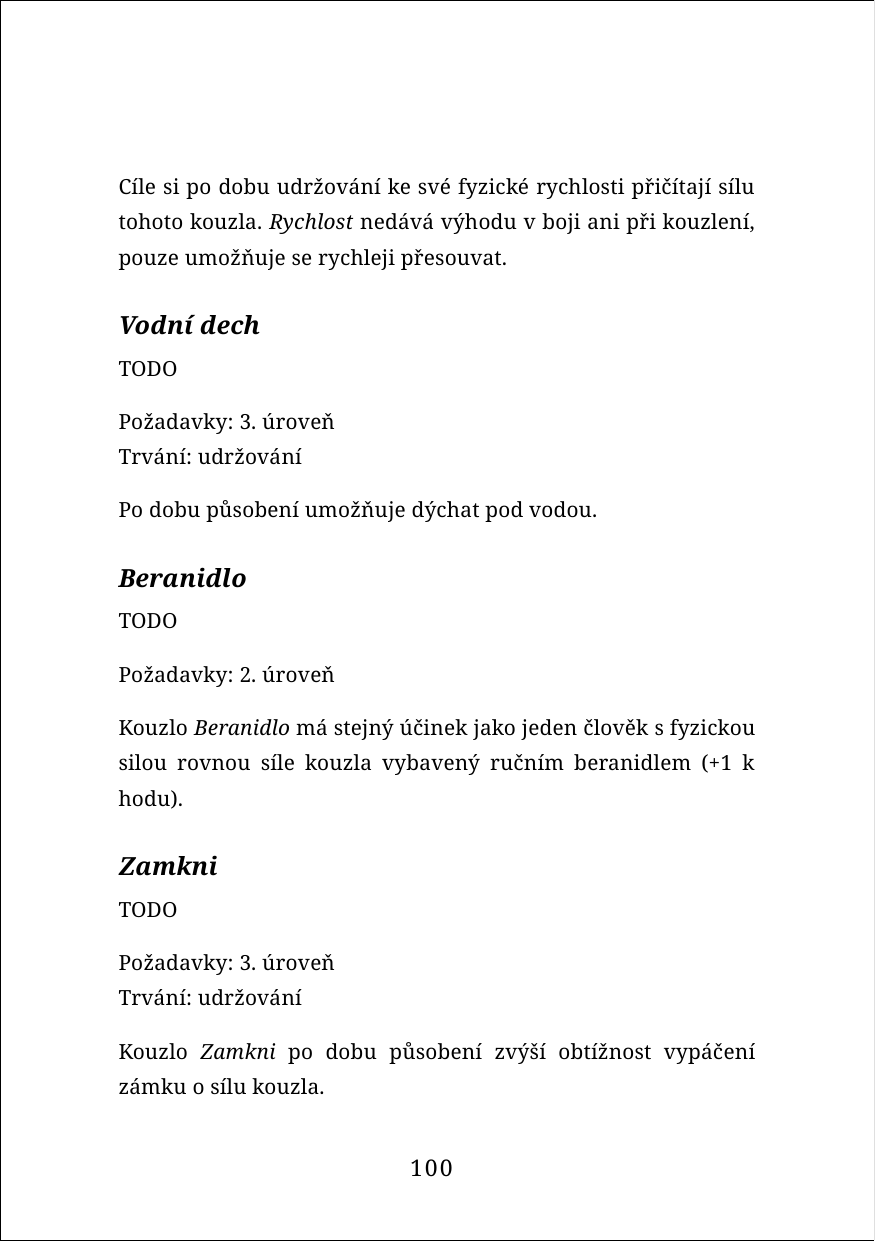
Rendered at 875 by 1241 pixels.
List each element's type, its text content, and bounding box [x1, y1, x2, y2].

text Kouzlo Beranidlo má stejný účinek jako jeden člověk s fyzickou silou rovnou síle kouzla vybavený ručním beranidlem (+1 k hodu). [118, 713, 756, 812]
text Po dobu působení umožňuje dýchat pod vodou. [118, 496, 756, 524]
text Kouzlo Zamkni po dobu působení zvýší obtížnost vypáčení zámku o sílu kouzla. [118, 1037, 756, 1101]
text TODO [118, 606, 756, 635]
text Požadavky: 3. úroveň Trvání: udržování [118, 948, 756, 1012]
subtitle Beranidlo [118, 561, 756, 595]
text Požadavky: 3. úroveň Trvání: udržování [118, 407, 756, 471]
text Cíle si po dobu udržování ke své fyzické rychlosti přičítají sílu tohoto kouzla. Rychlost nedává výhodu v boji ani při kouzlení, pouze umožňuje se rychleji přesouvat. [118, 172, 756, 271]
subtitle Vodní dech [118, 308, 756, 342]
subtitle Zamkni [118, 849, 756, 883]
text TODO [118, 895, 756, 923]
text Požadavky: 2. úroveň [118, 660, 756, 688]
text TODO [118, 354, 756, 382]
